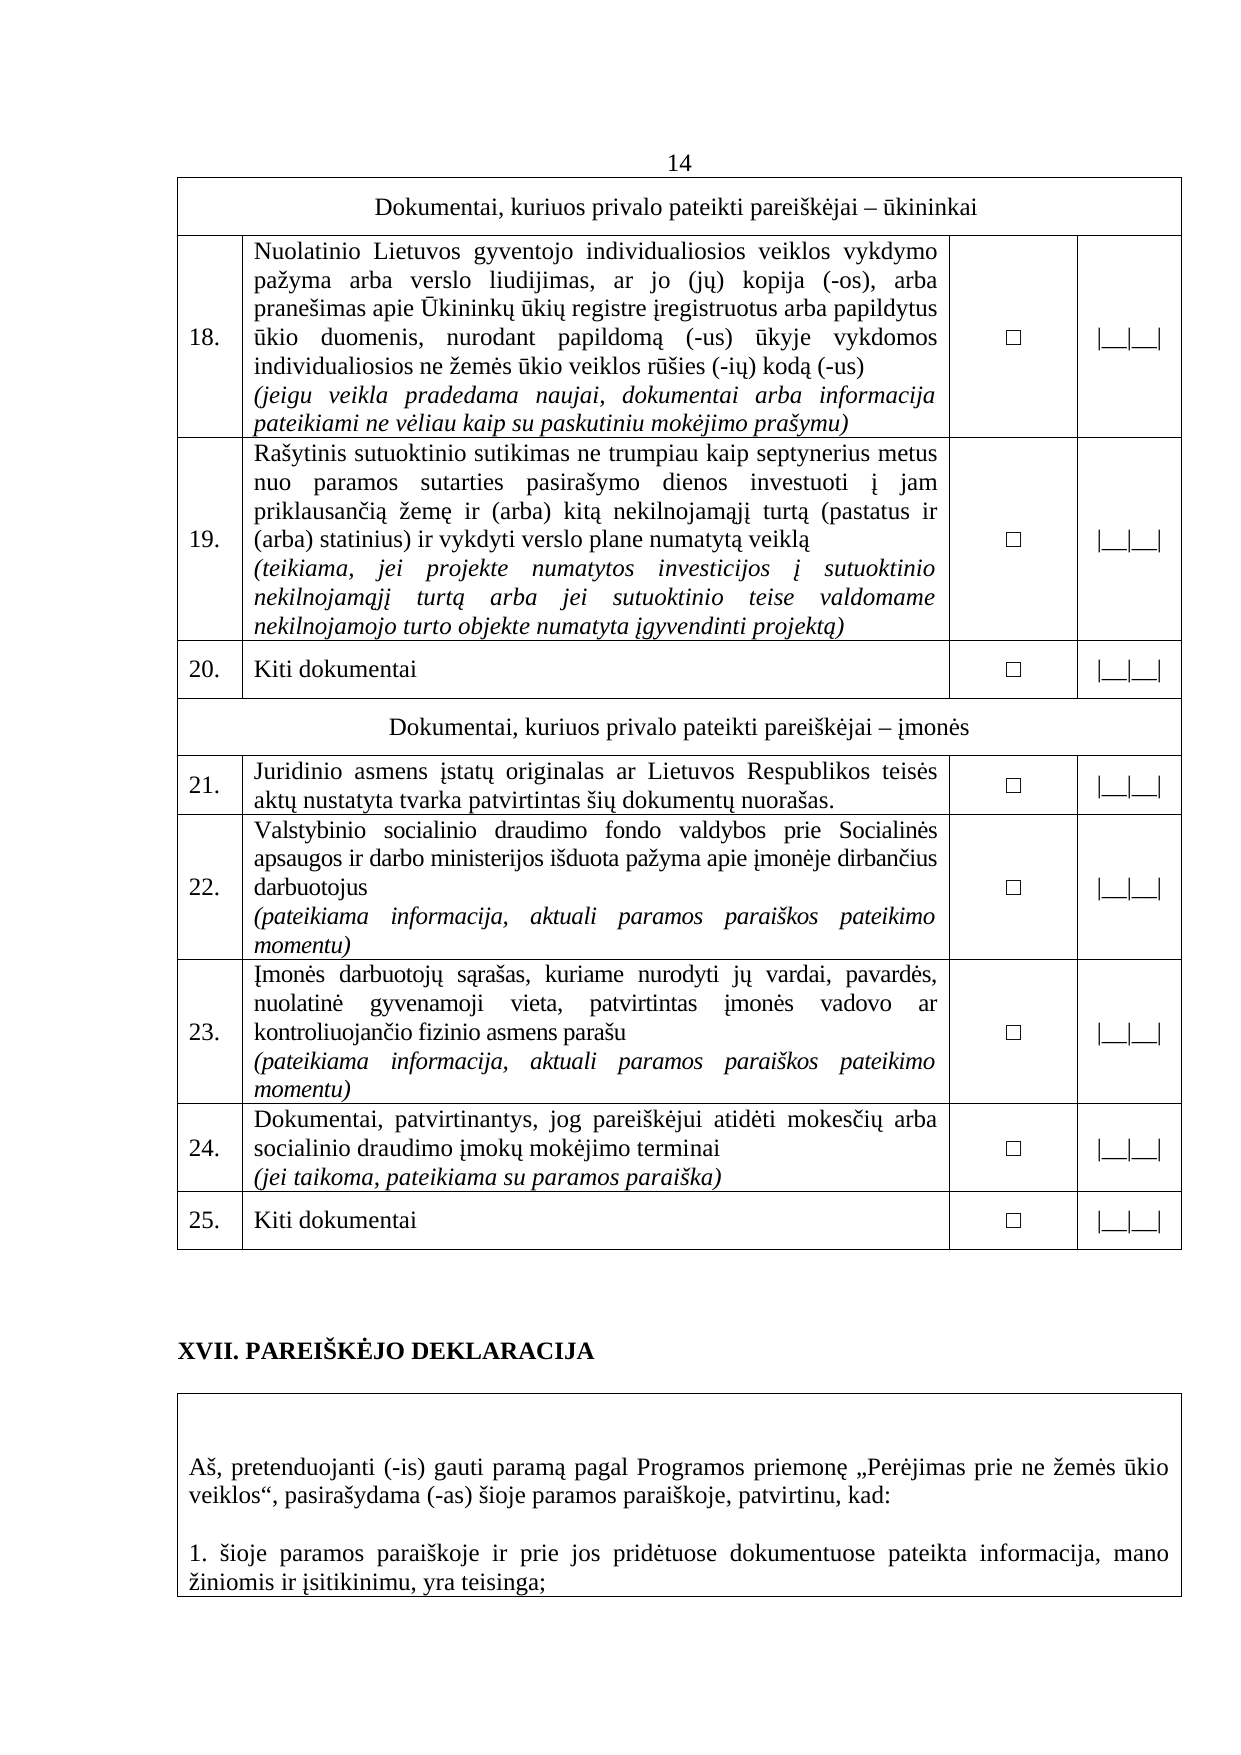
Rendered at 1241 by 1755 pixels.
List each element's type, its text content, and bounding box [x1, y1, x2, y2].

table_cell Kiti dokumentai [243, 1192, 949, 1248]
table_cell 24. [178, 1104, 242, 1191]
table_cell |__|__| [1078, 756, 1181, 814]
table_cell |__|__| [1078, 641, 1181, 697]
table_cell 20. [178, 641, 242, 697]
table_cell Dokumentai, patvirtinantys, jog pareiškėjui atidėti mokesčių arba socialinio draudimo įmokų mokėjimo terminai (jei taikoma, pateikiama su paramos paraiška) [243, 1104, 949, 1191]
table_cell □ [950, 815, 1077, 958]
table_cell □ [950, 1192, 1077, 1248]
table_cell 23. [178, 960, 242, 1103]
table_cell Dokumentai, kuriuos privalo pateikti pareiškėjai – ūkininkai [178, 178, 1181, 235]
table_cell |__|__| [1078, 960, 1181, 1103]
table_cell Valstybinio socialinio draudimo fondo valdybos prie Socialinės apsaugos ir darbo ministerijos išduota pažyma apie įmonėje dirbančius darbuotojus (pateikiama informacija, aktuali paramos paraiškos pateikimo momentu) [243, 815, 949, 958]
table_cell 25. [178, 1192, 242, 1248]
table_cell Kiti dokumentai [243, 641, 949, 697]
table_cell Įmonės darbuotojų sąrašas, kuriame nurodyti jų vardai, pavardės, nuolatinė gyvenamoji vieta, patvirtintas įmonės vadovo ar kontroliuojančio fizinio asmens parašu (pateikiama informacija, aktuali paramos paraiškos pateikimo momentu) [243, 960, 949, 1103]
table_cell |__|__| [1078, 815, 1181, 958]
table_cell 22. [178, 815, 242, 958]
table_cell Dokumentai, kuriuos privalo pateikti pareiškėjai – įmonės [178, 699, 1181, 755]
table_header Aš, pretenduojanti (-is) gauti paramą pagal Programos priemonę „Perėjimas prie ne žemės ūkio veiklos“, pasirašydama (-as) šioje paramos paraiškoje, patvirtinu, kad: 1. šioje paramos paraiškoje ir prie jos pridėtuose dokumentuose pateikta informacija, mano žiniomis ir įsitikinimu, yra teisinga; [178, 1394, 1181, 1596]
table_cell |__|__| [1078, 1104, 1181, 1191]
table_cell Juridinio asmens įstatų originalas ar Lietuvos Respublikos teisės aktų nustatyta tvarka patvirtintas šių dokumentų nuorašas. [243, 756, 949, 814]
table_cell □ [950, 756, 1077, 814]
table_cell 19. [178, 438, 242, 639]
table_cell □ [950, 438, 1077, 639]
table_cell Rašytinis sutuoktinio sutikimas ne trumpiau kaip septynerius metus nuo paramos sutarties pasirašymo dienos investuoti į jam priklausančią žemę ir (arba) kitą nekilnojamąjį turtą (pastatus ir (arba) statinius) ir vykdyti verslo plane numatytą veiklą (teikiama, jei projekte numatytos investicijos į sutuoktinio nekilnojamąjį turtą arba jei sutuoktinio teise valdomame nekilnojamojo turto objekte numatyta įgyvendinti projektą) [243, 438, 949, 639]
table_cell 21. [178, 756, 242, 814]
table_cell □ [950, 1104, 1077, 1191]
table_cell □ [950, 960, 1077, 1103]
table_cell |__|__| [1078, 1192, 1181, 1248]
table_cell Nuolatinio Lietuvos gyventojo individualiosios veiklos vykdymo pažyma arba verslo liudijimas, ar jo (jų) kopija (-os), arba pranešimas apie Ūkininkų ūkių registre įregistruotus arba papildytus ūkio duomenis, nurodant papildomą (-us) ūkyje vykdomos individualiosios ne žemės ūkio veiklos rūšies (-ių) kodą (-us) (jeigu veikla pradedama naujai, dokumentai arba informacija pateikiami ne vėliau kaip su paskutiniu mokėjimo prašymu) [243, 236, 949, 437]
table_cell |__|__| [1078, 438, 1181, 639]
text XVII. PAREIŠKĖJO DEKLARACIJA [177, 1336, 1181, 1364]
table_cell 18. [178, 236, 242, 437]
table_cell □ [950, 641, 1077, 697]
table_cell □ [950, 236, 1077, 437]
table_cell |__|__| [1078, 236, 1181, 437]
